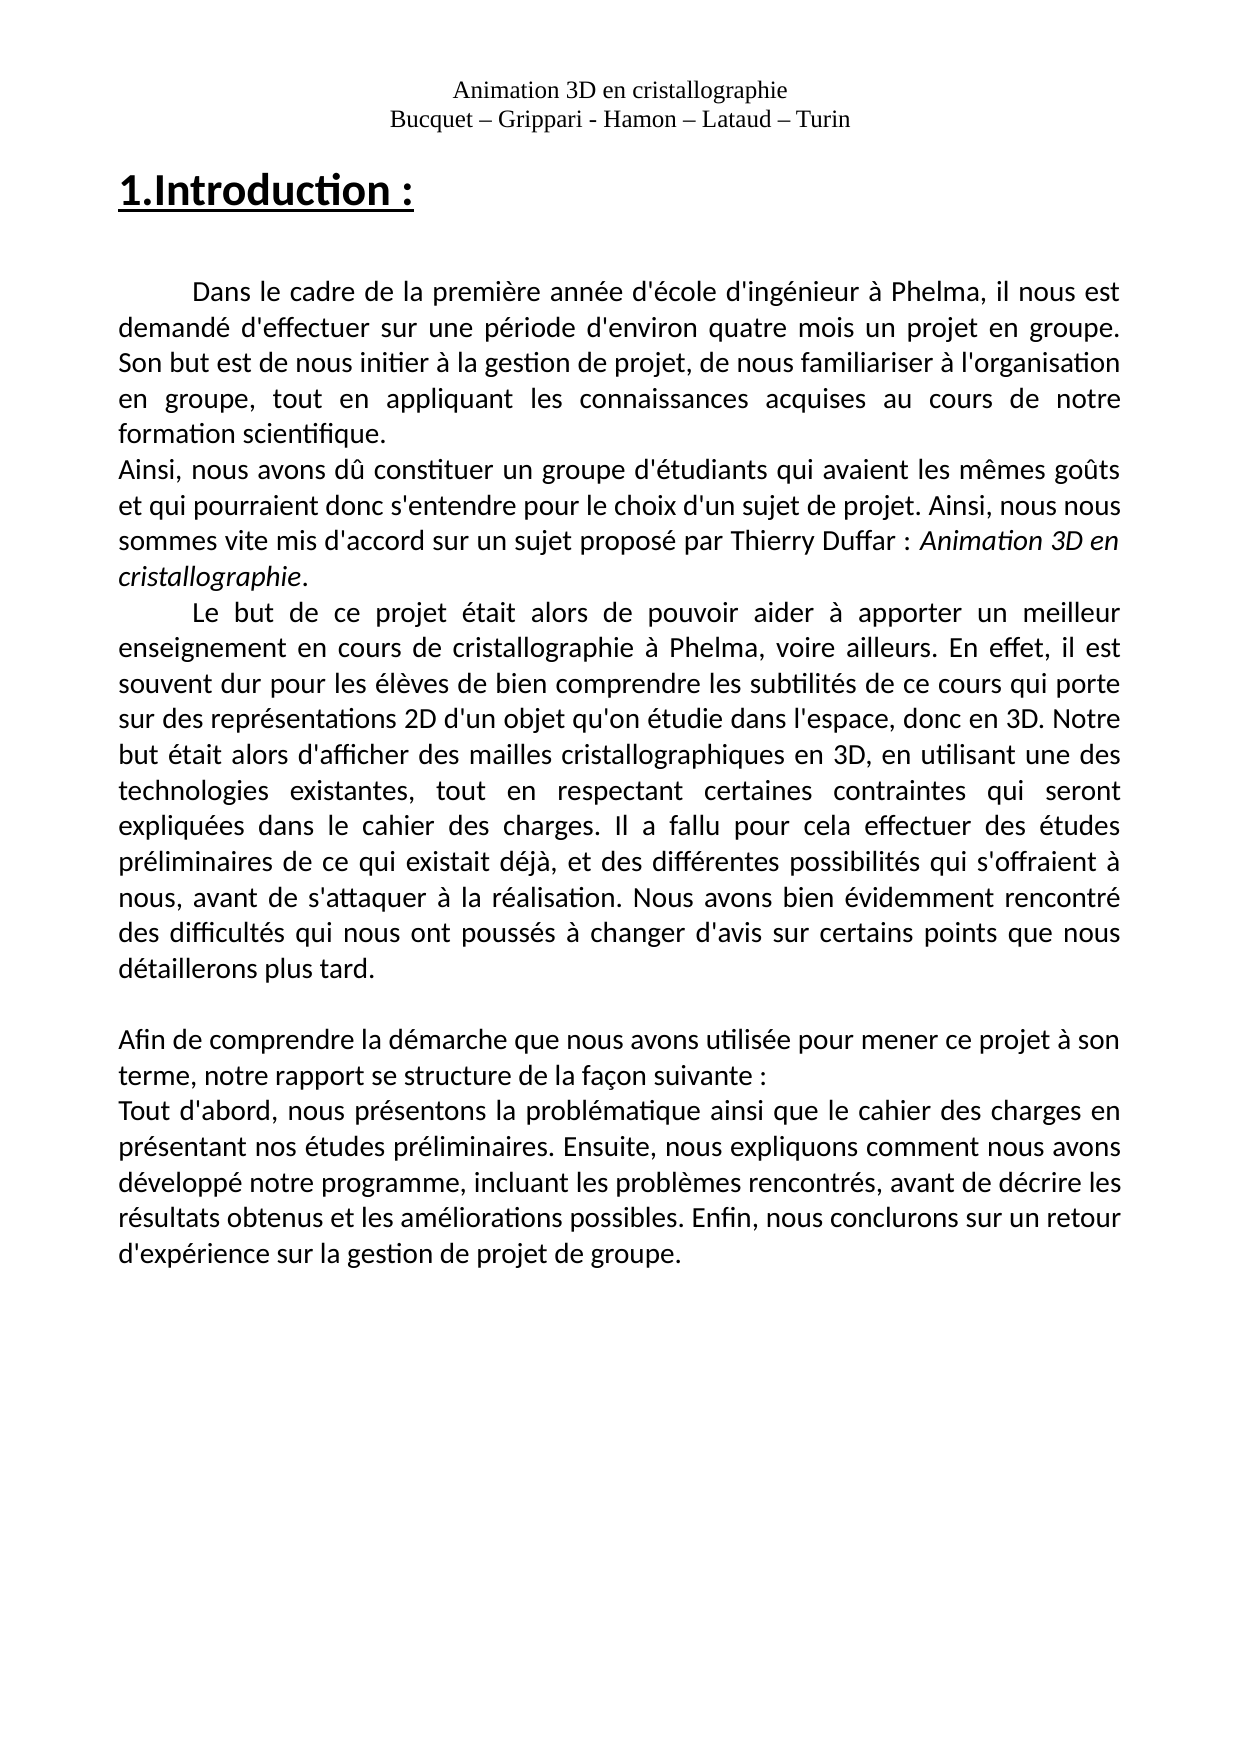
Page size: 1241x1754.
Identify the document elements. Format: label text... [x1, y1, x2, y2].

text Tout d'abord, nous présentons la problématique ainsi que le cahier des charges en présentant nos études préliminaires. Ensuite, nous expliquons comment nous avons développé notre programme, incluant les problèmes rencontrés, avant de décrire les résultats obtenus et les améliorations possibles. Enfin, nous conclurons sur un retour d'expérience sur la gestion de projet de groupe. [118, 1092, 1122, 1271]
text Ainsi, nous avons dû constituer un groupe d'étudiants qui avaient les mêmes goûts et qui pourraient donc s'entendre pour le choix d'un sujet de projet. Ainsi, nous nous sommes vite mis d'accord sur un sujet proposé par Thierry Duffar : Animation 3D en cristallographie. [118, 451, 1122, 594]
text Dans le cadre de la première année d'école d'ingénieur à Phelma, il nous est demandé d'effectuer sur une période d'environ quatre mois un projet en groupe. Son but est de nous initier à la gestion de projet, de nous familiariser à l'organisation en groupe, tout en appliquant les connaissances acquises au cours de notre formation scientifique. [118, 273, 1122, 451]
text Le but de ce projet était alors de pouvoir aider à apporter un meilleur enseignement en cours de cristallographie à Phelma, voire ailleurs. En effet, il est souvent dur pour les élèves de bien comprendre les subtilités de ce cours qui porte sur des représentations 2D d'un objet qu'on étudie dans l'espace, donc en 3D. Notre but était alors d'afficher des mailles cristallographiques en 3D, en utilisant une des technologies existantes, tout en respectant certaines contraintes qui seront expliquées dans le cahier des charges. Il a fallu pour cela effectuer des études préliminaires de ce qui existait déjà, et des différentes possibilités qui s'offraient à nous, avant de s'attaquer à la réalisation. Nous avons bien évidemment rencontré des difficultés qui nous ont poussés à changer d'avis sur certains points que nous détaillerons plus tard. [118, 594, 1122, 986]
text Afin de comprendre la démarche que nous avons utilisée pour mener ce projet à son terme, notre rapport se structure de la façon suivante : [118, 1021, 1122, 1092]
list Introduction : [118, 161, 1122, 273]
